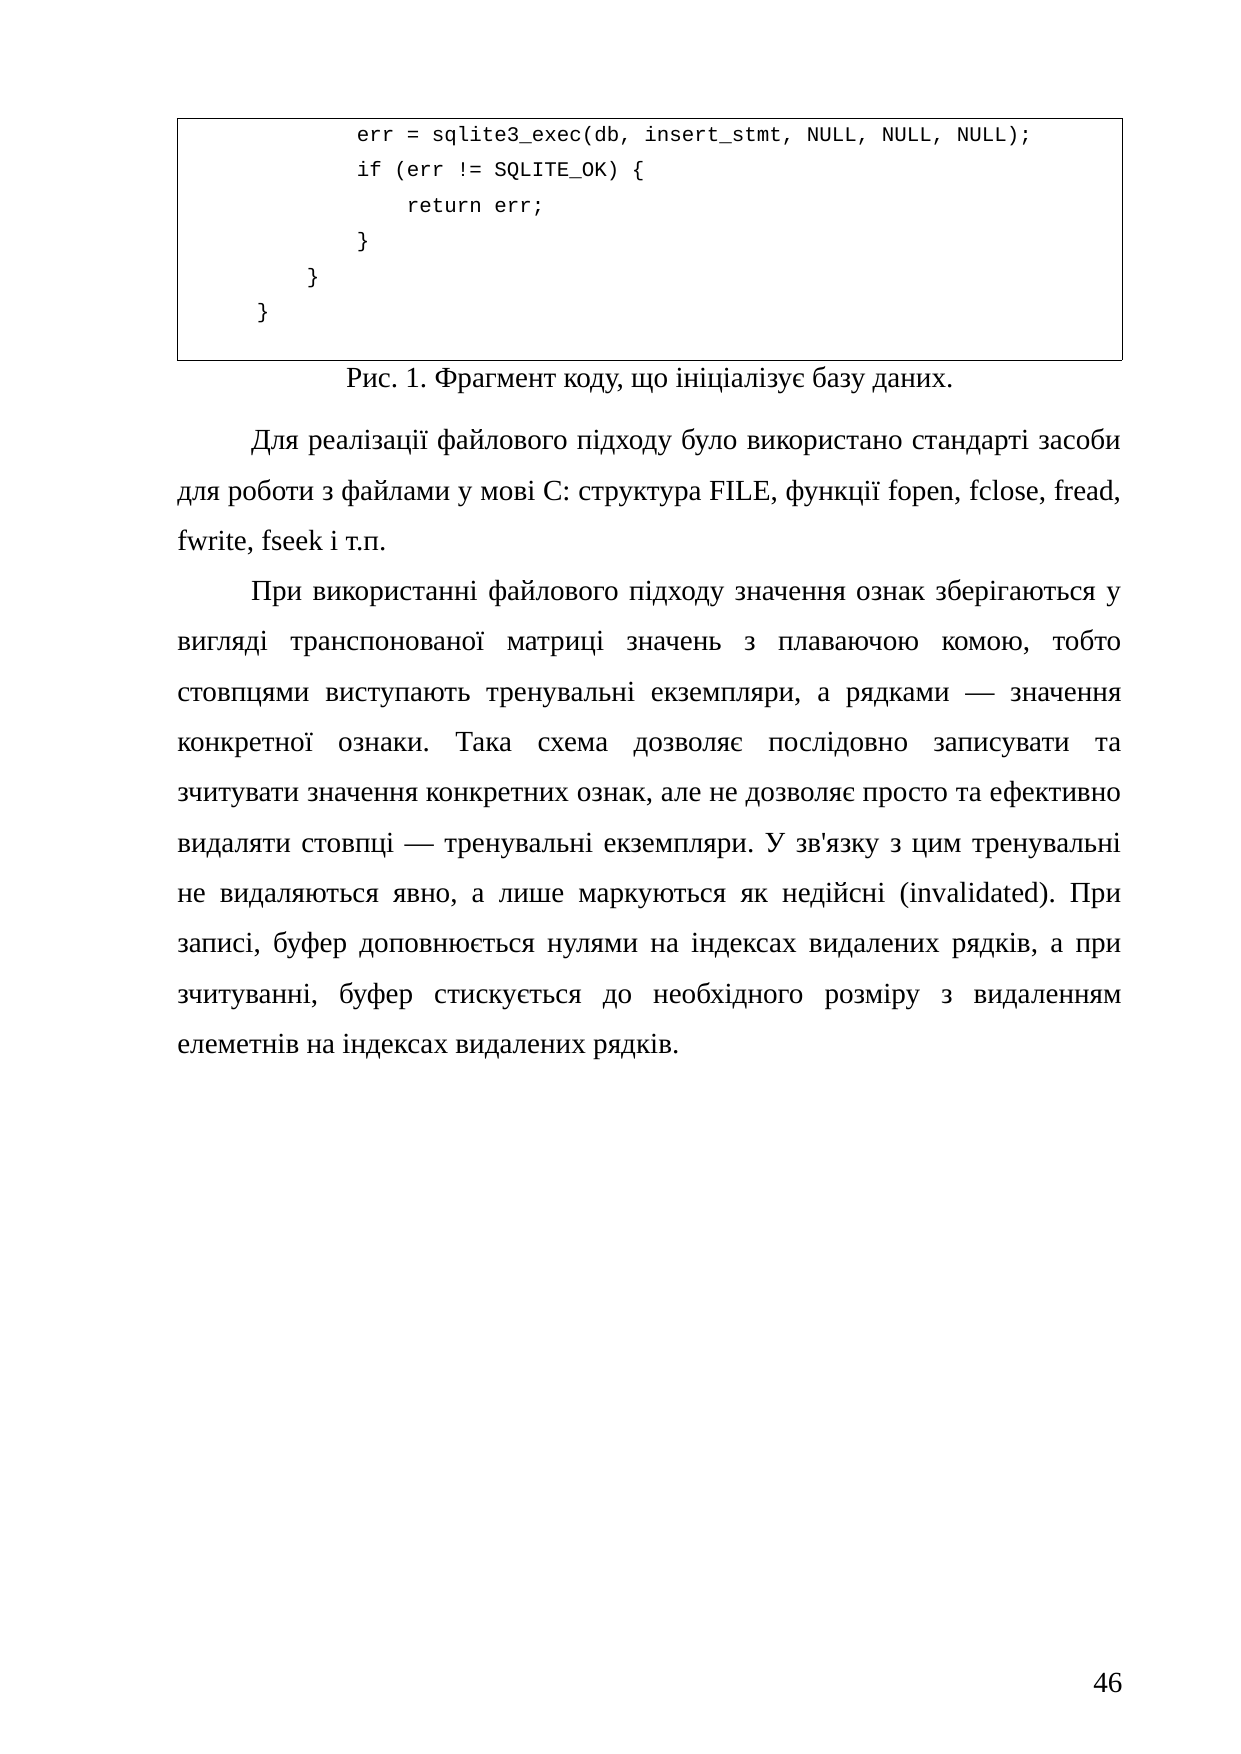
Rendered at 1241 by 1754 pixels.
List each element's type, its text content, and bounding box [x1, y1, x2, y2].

text При використанні файлового підходу значення ознак зберігаються у вигляді транспонованої матриці значень з плаваючою комою, тобто стовпцями виступають тренувальні екземпляри, а рядками — значення конкретної ознаки. Така схема дозволяє послідовно записувати та зчитувати значення конкретних ознак, але не дозволяє просто та ефективно видаляти стовпці — тренувальні екземпляри. У зв'язку з цим тренувальні не видаляються явно, а лише маркуються як недійсні (invalidated). При записі, буфер доповнюється нулями на індексах видалених рядків, а при зчитуванні, буфер стискується до необхідного розміру з видаленням елеметнів на індексах видалених рядків. [177, 573, 1122, 1059]
table_header err = sqlite3_exec(db, insert_stmt, NULL, NULL, NULL); if (err != SQLITE_OK) { return err; } } } [178, 119, 1122, 360]
text Рис. 1. Фрагмент коду, що ініціалізує базу даних. [177, 361, 1122, 393]
text Для реалізації файлового підходу було використано стандарті засоби для роботи з файлами у мові С: структура FILE, функції fopen, fclose, fread, fwrite, fseek і т.п. [177, 422, 1122, 556]
